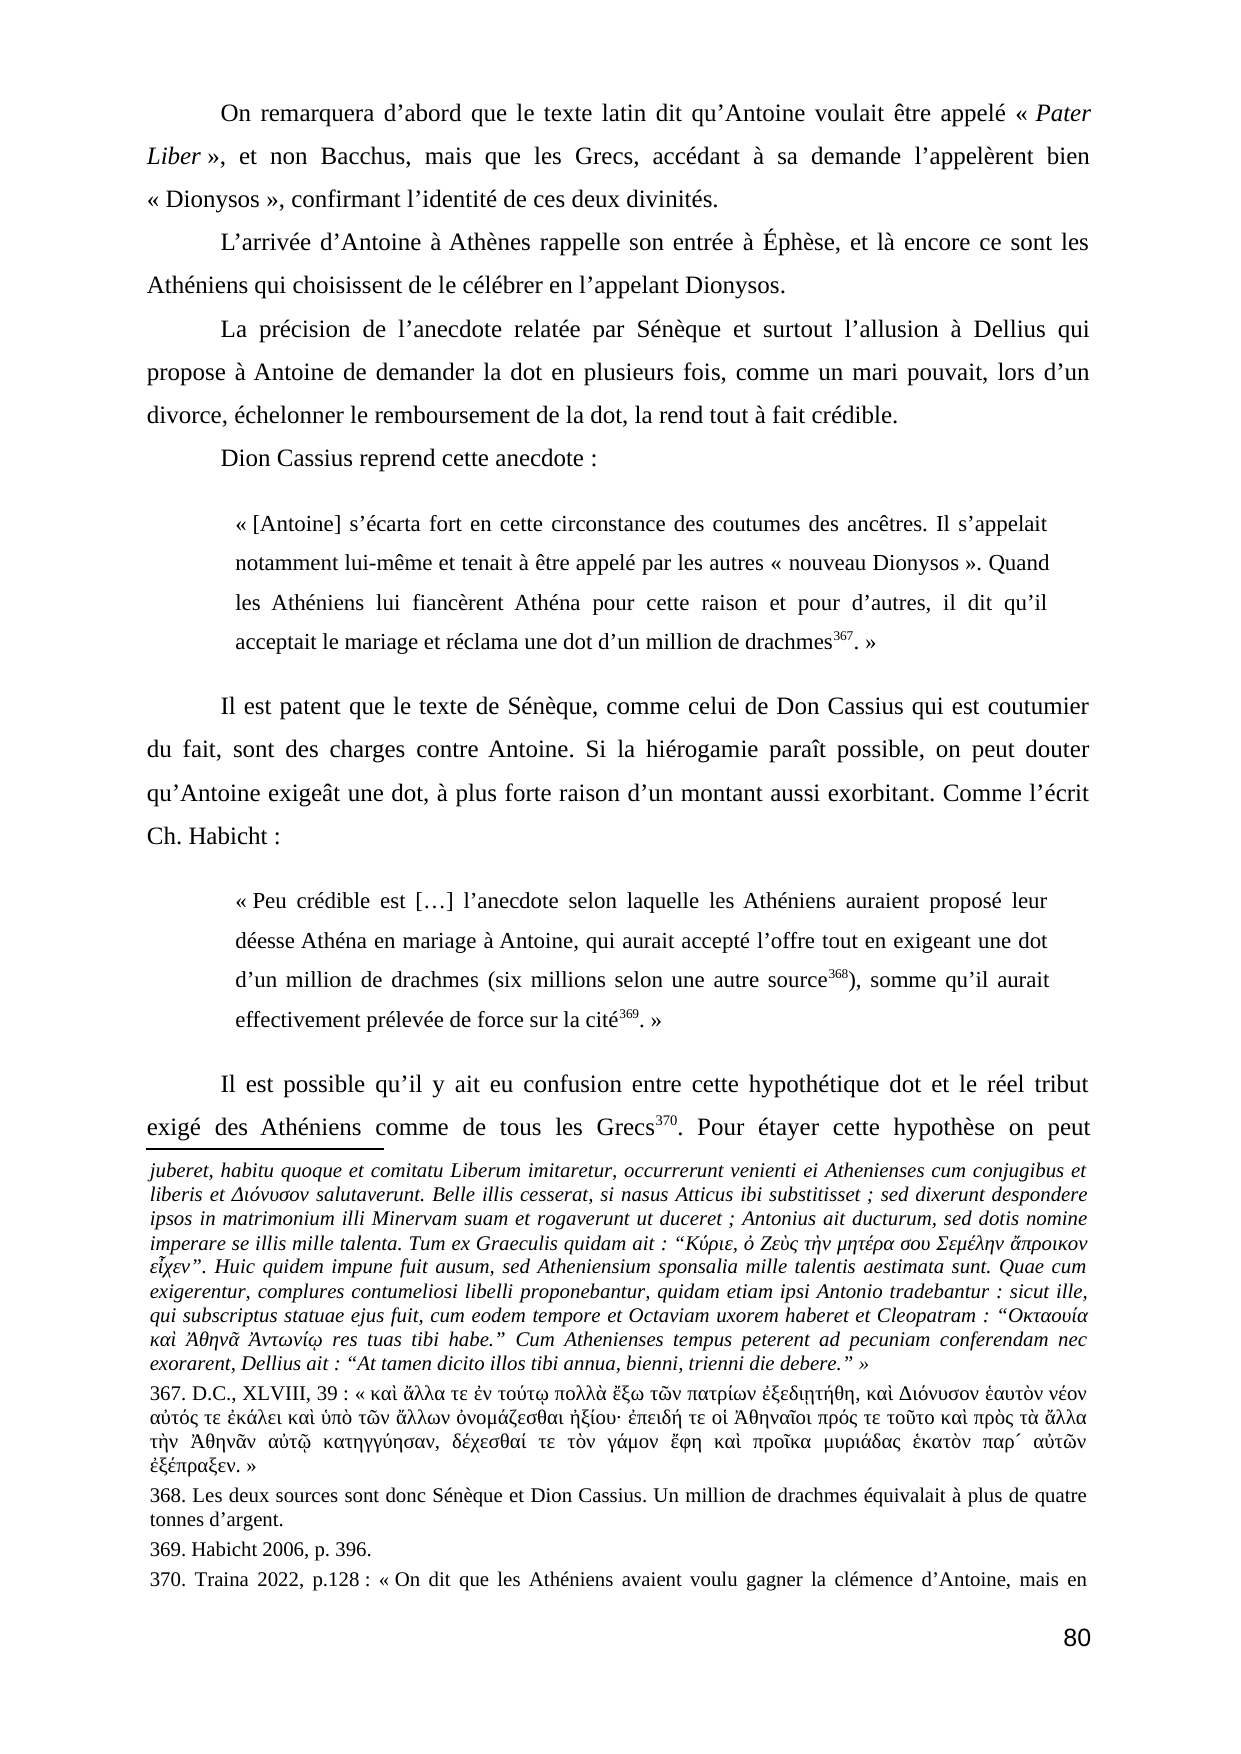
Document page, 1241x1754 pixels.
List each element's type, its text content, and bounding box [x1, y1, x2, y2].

text . Habicht 2006, p. 396. [147, 1534, 1091, 1564]
list « [Antoine] s’écarta fort en cette circonstance des coutumes des ancêtres. Il s’appelait notamment lui-même et tenait à être appelé par les autres « nouveau Dionysos ». Quand les Athéniens lui fiancèrent Athéna pour cette raison et pour d’autres, il dit qu’il acceptait le mariage et réclama une dot d’un million de drachmes. » [235, 510, 1049, 654]
text Il est possible qu’il y ait eu confusion entre cette hypothétique dot et le réel tribut exigé des Athéniens comme de tous les Grecs. Pour étayer cette hypothèse on peut [147, 1069, 1091, 1141]
list « Peu crédible est […] l’anecdote selon laquelle les Athéniens auraient proposé leur déesse Athéna en mariage à Antoine, qui aurait accepté l’offre tout en exigeant une dot d’un million de drachmes (six millions selon une autre source), somme qu’il aurait effectivement prélevée de force sur la cité. » [235, 887, 1049, 1032]
text juberet, habitu quoque et comitatu Liberum imitaretur, occurrerunt venienti ei Athenienses cum conjugibus et liberis et Διόνυσον salutaverunt. Belle illis cesserat, si nasus Atticus ibi substitisset ; sed dixerunt despondere ipsos in matrimonium illi Minervam suam et rogaverunt ut duceret ; Antonius ait ducturum, sed dotis nomine imperare se illis mille talenta. Tum ex Graeculis quidam ait : “Κύριε, ὀ Ζεὺς τὴν μητέρα σου Σεμέλην ἄπροικον εἶχεν”. Huic quidem impune fuit ausum, sed Atheniensium sponsalia mille talentis aestimata sunt. Quae cum exigerentur, complures contumeliosi libelli proponebantur, quidam etiam ipsi Antonio tradebantur : sicut ille, qui subscriptus statuae ejus fuit, cum eodem tempore et Octaviam uxorem haberet et Cleopatram : “Οκταουία καὶ Ἀθηνᾶ Ἀντωνίῳ res tuas tibi habe.” Cum Athenienses tempus peterent ad pecuniam conferendam nec exorarent, Dellius ait : “At tamen dicito illos tibi annua, bienni, trienni die debere.” » [147, 1155, 1091, 1378]
text Il est patent que le texte de Sénèque, comme celui de Don Cassius qui est coutumier du fait, sont des charges contre Antoine. Si la hiérogamie paraît possible, on peut douter qu’Antoine exigeât une dot, à plus forte raison d’un montant aussi exorbitant. Comme l’écrit Ch. Habicht : [147, 691, 1091, 849]
text La précision de l’anecdote relatée par Sénèque et surtout l’allusion à Dellius qui propose à Antoine de demander la dot en plusieurs fois, comme un mari pouvait, lors d’un divorce, échelonner le remboursement de la dot, la rend tout à fait crédible. [147, 314, 1091, 429]
text . D.C., XLVIII, 39 : « καὶ ἄλλα τε ἐν τούτῳ πολλὰ ἔξω τῶν πατρίων ἐξεδιῃτήθη, καὶ Διόνυσον ἑαυτὸν νέον αὐτός τε ἐκάλει καὶ ὑπὸ τῶν ἄλλων ὀνομάζεσθαι ἠξίου· ἐπειδή τε οἱ Ἀθηναῖοι πρός τε τοῦτο καὶ πρὸς τὰ ἄλλα τὴν Ἀθηνᾶν αὐτῷ κατηγγύησαν, δέχεσθαί τε τὸν γάμον ἔφη καὶ προῖκα μυριάδας ἑκατὸν παρ´ αὐτῶν ἐξέπραξεν. » [147, 1378, 1091, 1480]
text On remarquera d’abord que le texte latin dit qu’Antoine voulait être appelé « Pater Liber », et non Bacchus, mais que les Grecs, accédant à sa demande l’appelèrent bien « Dionysos », confirmant l’identité de ces deux divinités. [147, 98, 1091, 213]
text . Les deux sources sont donc Sénèque et Dion Cassius. Un million de drachmes équivalait à plus de quatre tonnes d’argent. [147, 1480, 1091, 1534]
text Dion Cassius reprend cette anecdote : [147, 443, 1091, 472]
text . Traina 2022, p.128 : « On dit que les Athéniens avaient voulu gagner la clémence d’Antoine, mais en [147, 1564, 1091, 1593]
text L’arrivée d’Antoine à Athènes rappelle son entrée à Éphèse, et là encore ce sont les Athéniens qui choisissent de le célébrer en l’appelant Dionysos. [147, 227, 1091, 299]
